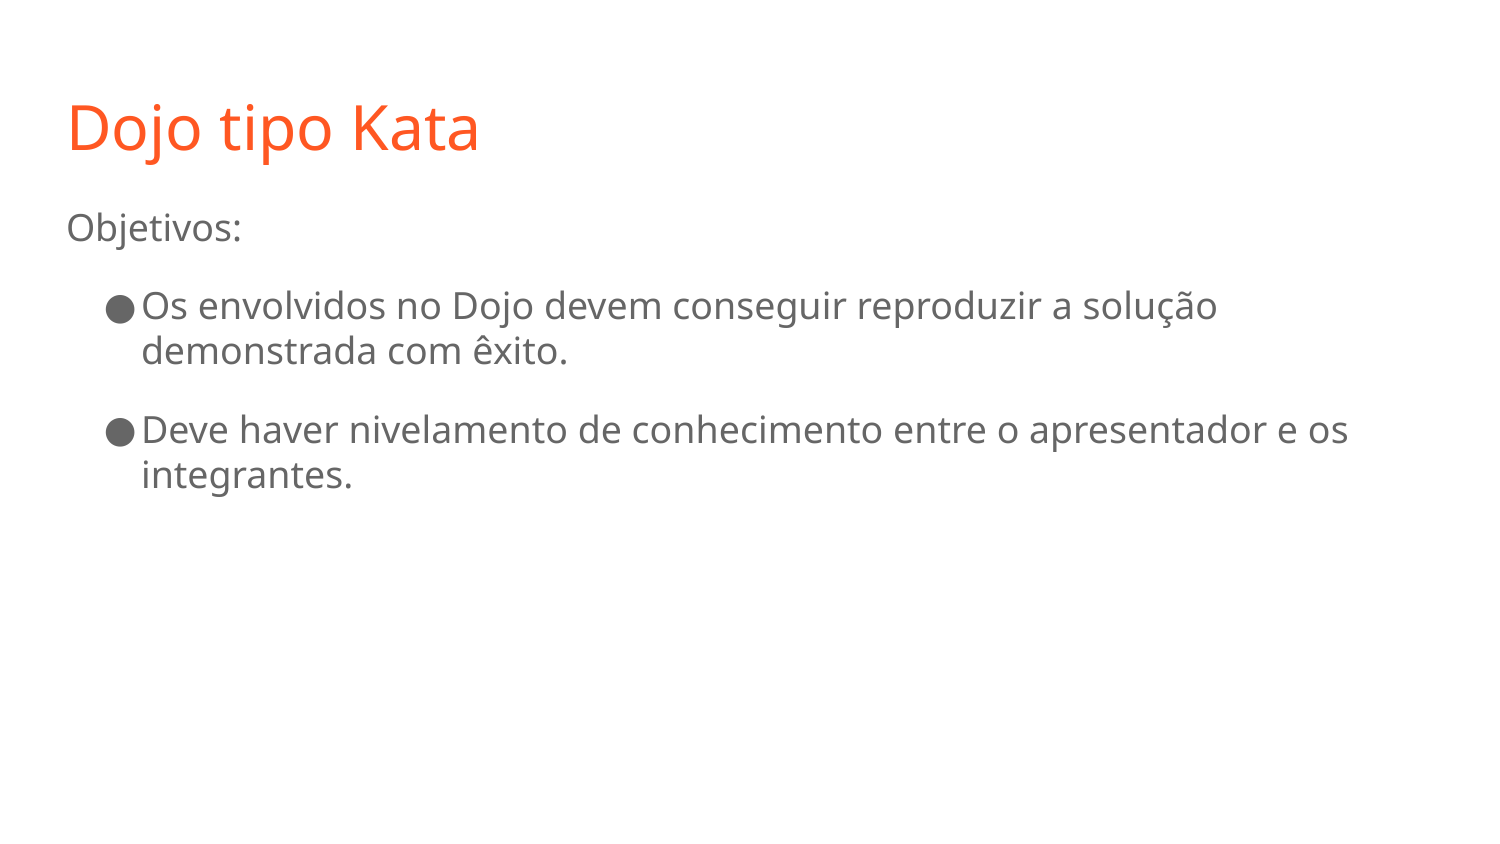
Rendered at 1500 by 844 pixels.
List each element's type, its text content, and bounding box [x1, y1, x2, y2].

title Dojo tipo Kata [51, 72, 1449, 167]
list Objetivos: Os envolvidos no Dojo devem conseguir reproduzir a solução demonstrada com êxito. Deve haver nivelamento de conhecimento entre o apresentador e os integrantes. [51, 189, 1449, 750]
